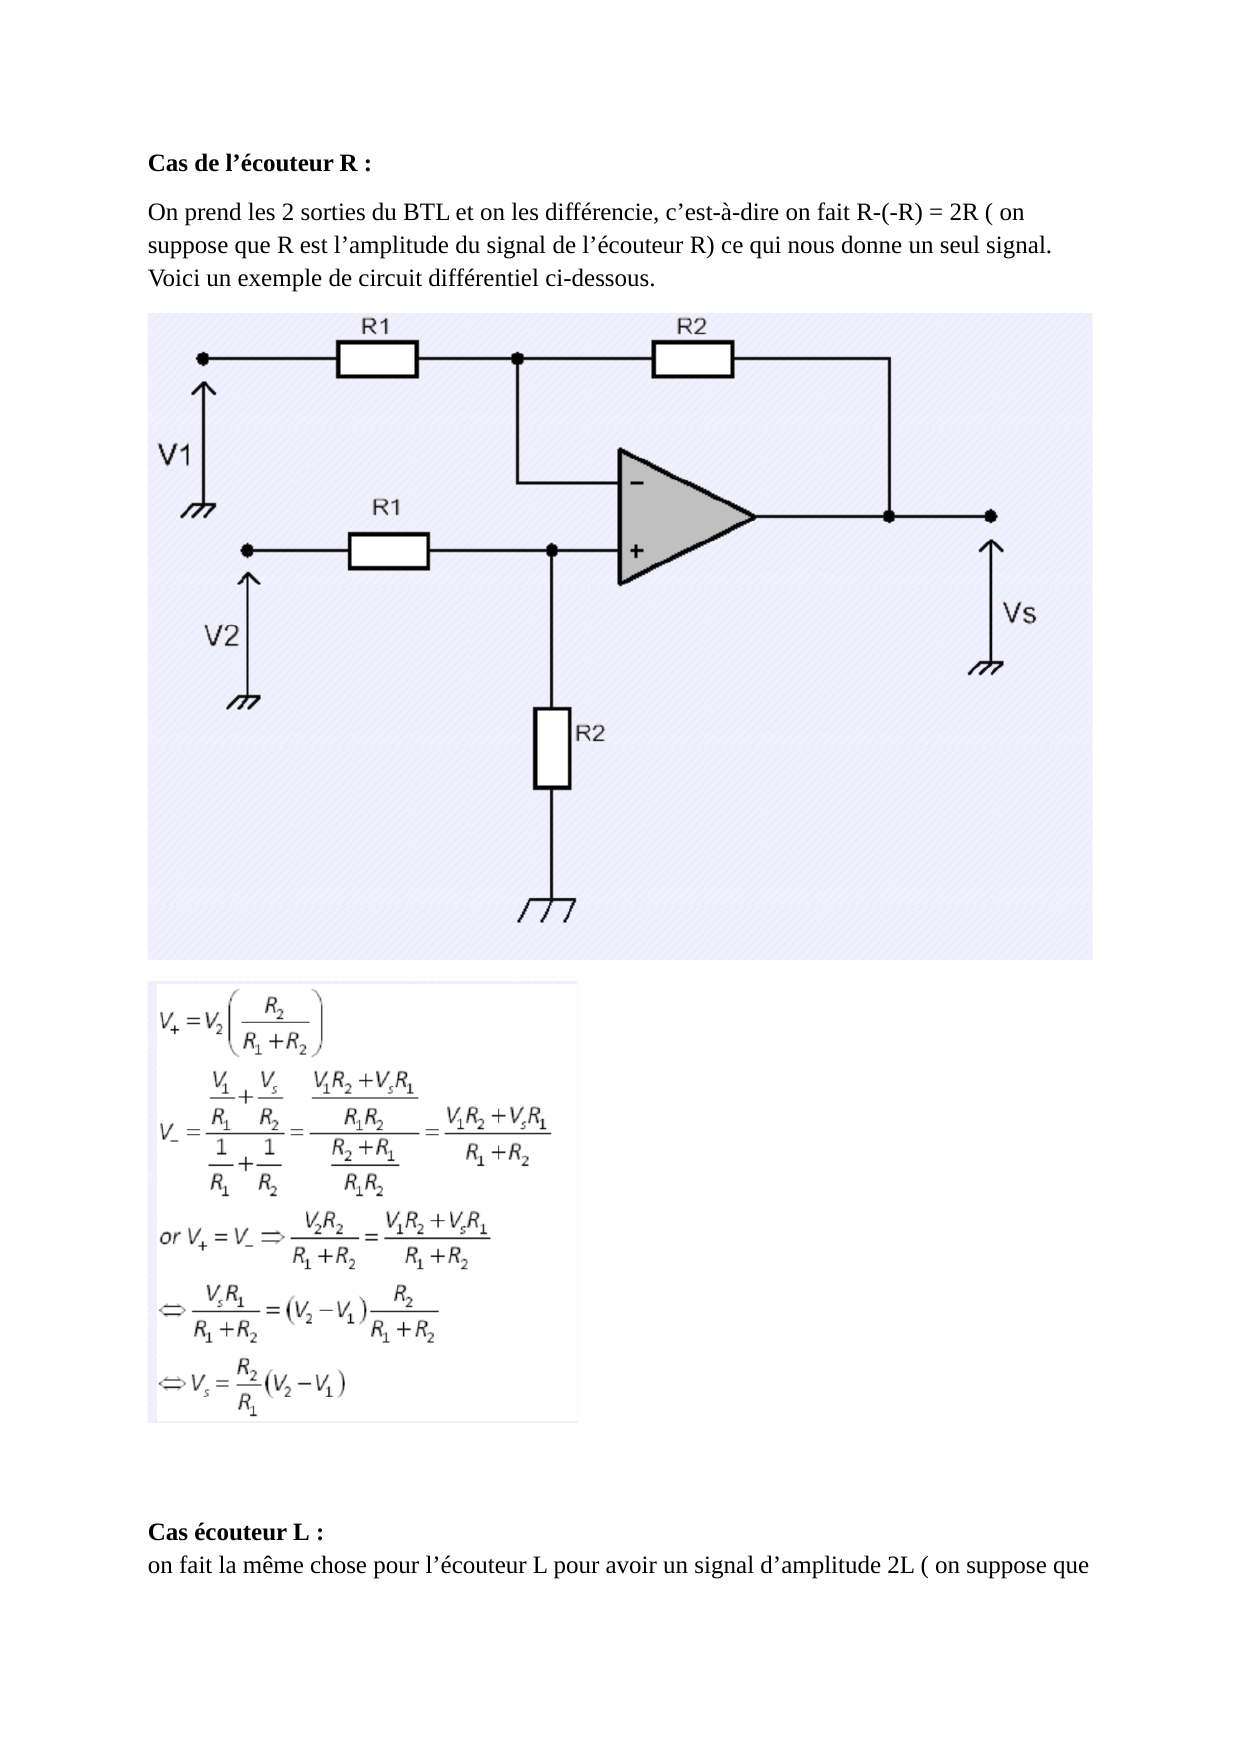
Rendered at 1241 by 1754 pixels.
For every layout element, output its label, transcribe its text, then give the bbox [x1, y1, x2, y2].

text Cas écouteur L : on fait la même chose pour l’écouteur L pour avoir un signal d’amplitude 2L ( on suppose que [148, 1517, 1093, 1578]
text On prend les 2 sorties du BTL et on les différencie, c’est-à-dire on fait R-(-R) = 2R ( on suppose que R est l’amplitude du signal de l’écouteur R) ce qui nous donne un seul signal. Voici un exemple de circuit différentiel ci-dessous. [148, 197, 1093, 292]
text Cas de l’écouteur R : [148, 148, 1093, 176]
